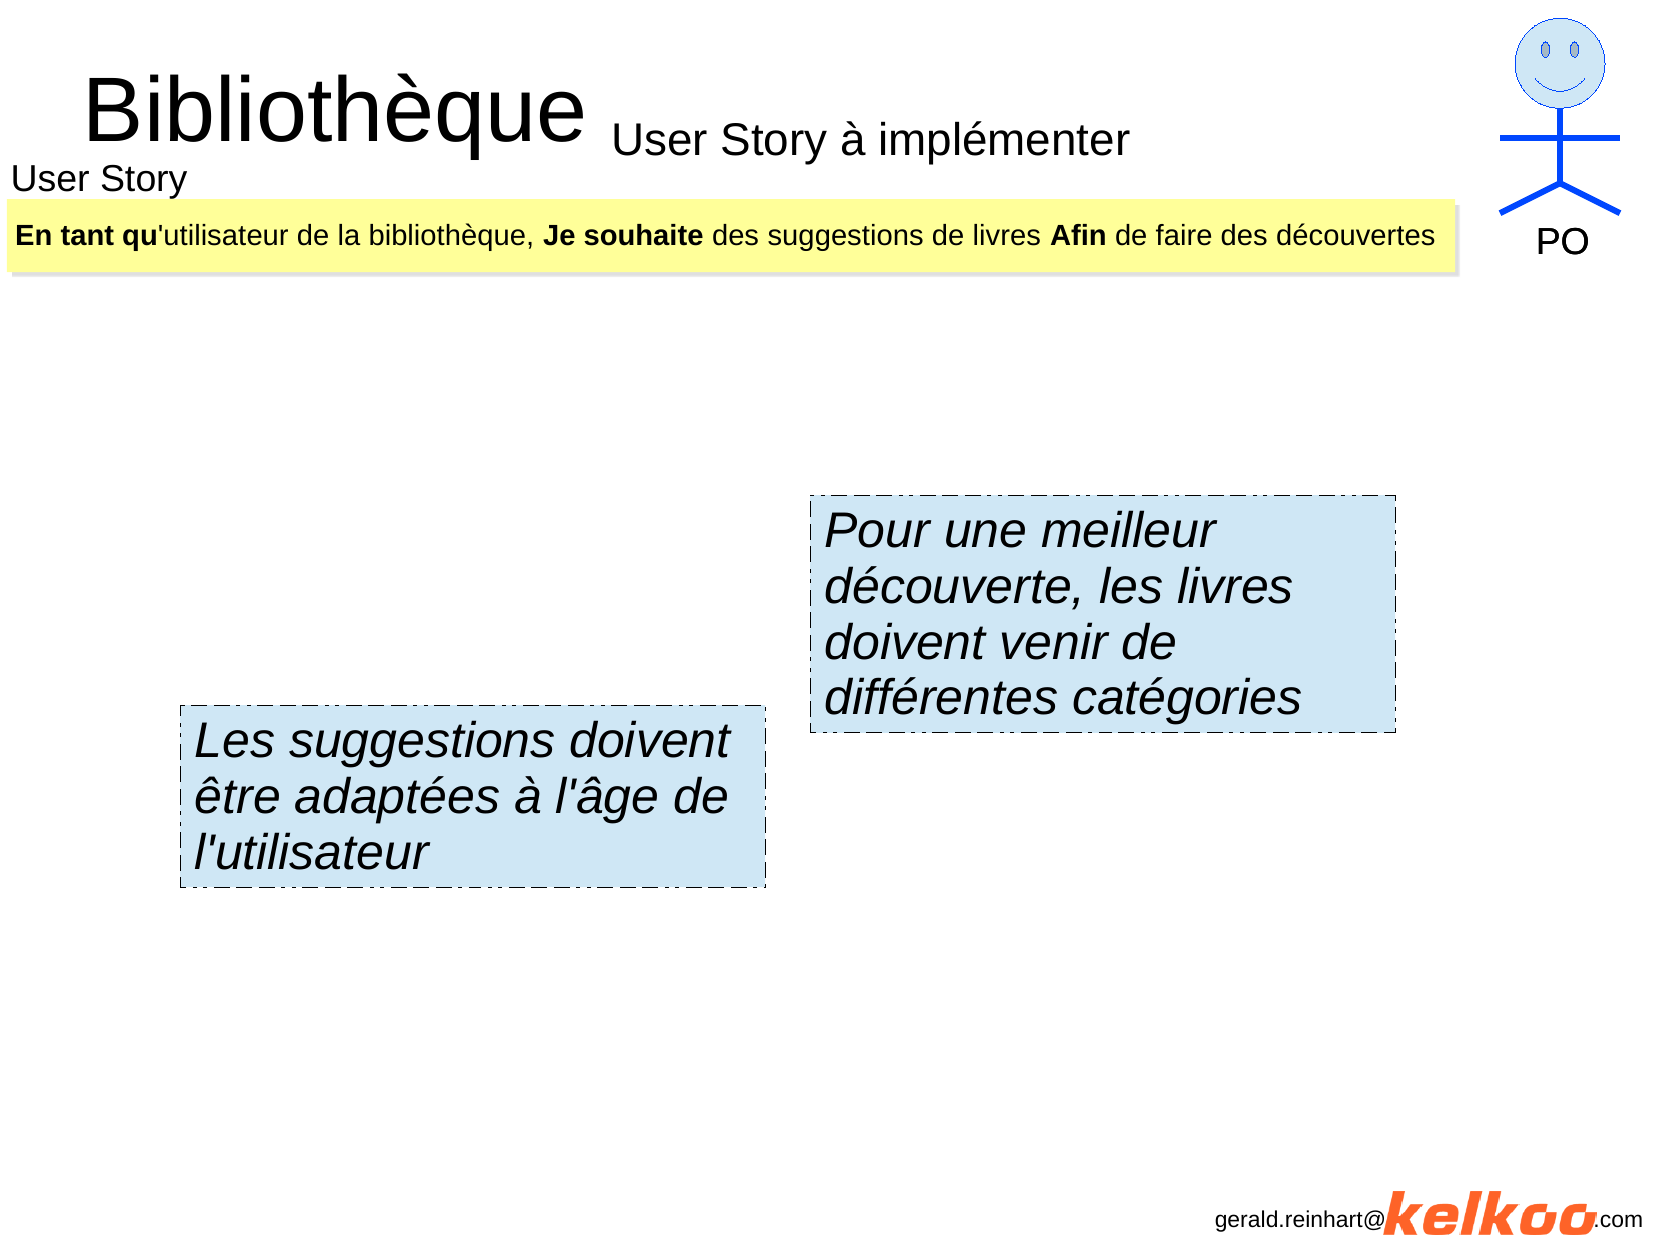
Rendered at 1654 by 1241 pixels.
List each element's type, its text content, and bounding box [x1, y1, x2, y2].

text_box PO [1500, 213, 1621, 271]
picture [1383, 1191, 1597, 1199]
text_box Les suggestions doivent être adaptées à l'âge de l'utilisateur [180, 705, 766, 888]
text_box Pour une meilleur découverte, les livres doivent venir de différentes catégories [810, 495, 1396, 733]
text_box User Story à implémenter [596, 106, 1146, 173]
text_box En tant qu'utilisateur de la bibliothèque, Je souhaite des suggestions de livres Afin de faire des découvertes [6, 207, 1456, 273]
text_box [1571, 19, 1606, 107]
text_box gerald.reinhart@ .com [1193, 1199, 1654, 1241]
title Bibliothèque [82, 5, 1571, 213]
text_box User Story [0, 150, 82, 207]
